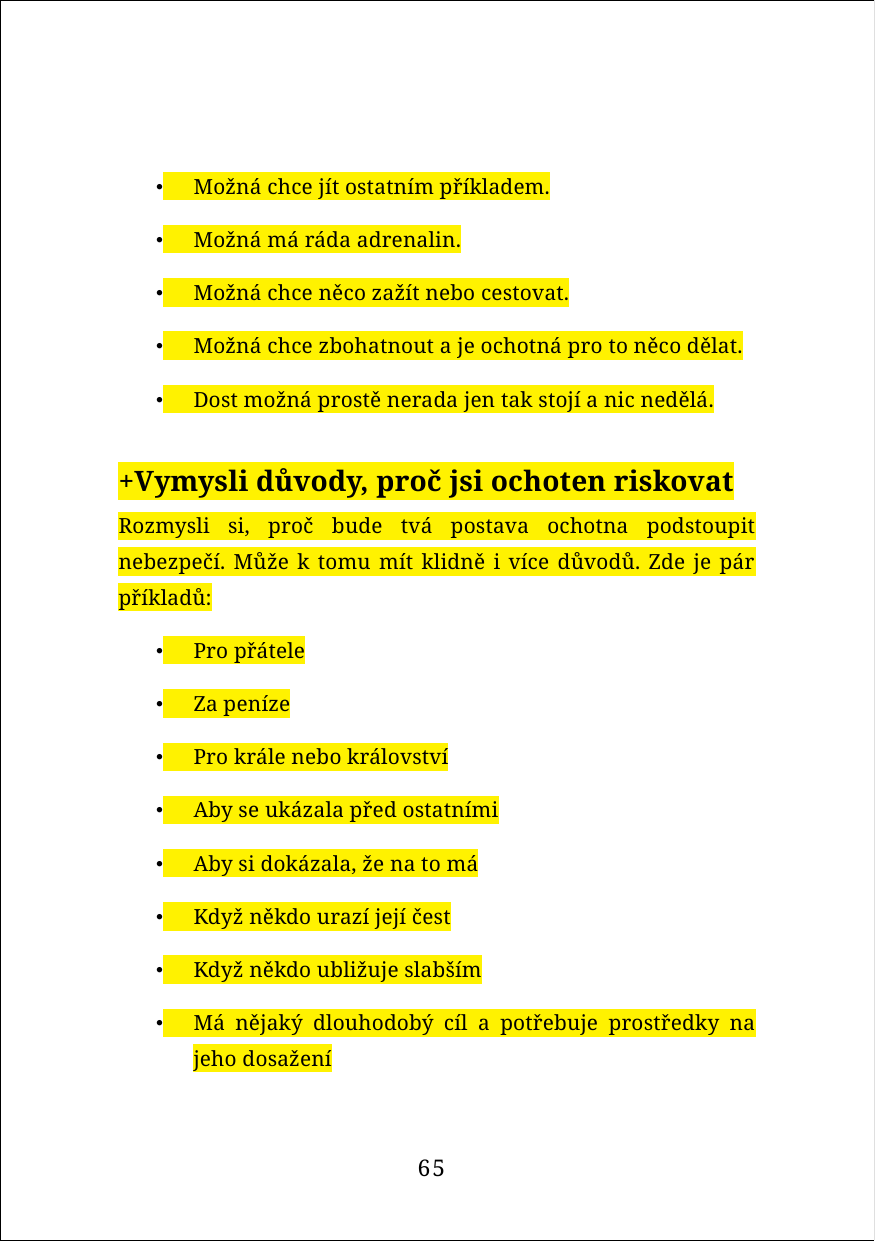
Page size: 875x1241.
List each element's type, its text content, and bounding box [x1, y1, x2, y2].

list Pro přátele [156, 636, 756, 664]
list Když někdo urazí její čest [156, 902, 756, 931]
list Za peníze [156, 689, 756, 718]
list Možná má ráda adrenalin. [156, 225, 756, 253]
list Aby si dokázala, že na to má [156, 849, 756, 877]
list Aby se ukázala před ostatními [156, 796, 756, 824]
list Má nějaký dlouhodobý cíl a potřebuje prostředky na jeho dosažení [156, 1008, 756, 1072]
list Možná chce něco zažít nebo cestovat. [156, 278, 756, 307]
list Když někdo ubližuje slabším [156, 955, 756, 984]
list Dost možná prostě nerada jen tak stojí a nic nedělá. [156, 385, 756, 413]
subtitle +Vymysli důvody, proč jsi ochoten riskovat [118, 462, 756, 500]
list Možná chce zbohatnout a je ochotná pro to něco dělat. [156, 331, 756, 360]
list Možná chce jít ostatním příkladem. [156, 172, 756, 200]
list Pro krále nebo království [156, 742, 756, 771]
text Rozmysli si, proč bude tvá postava ochotna podstoupit nebezpečí. Může k tomu mít klidně i více důvodů. Zde je pár příkladů: [118, 512, 756, 611]
